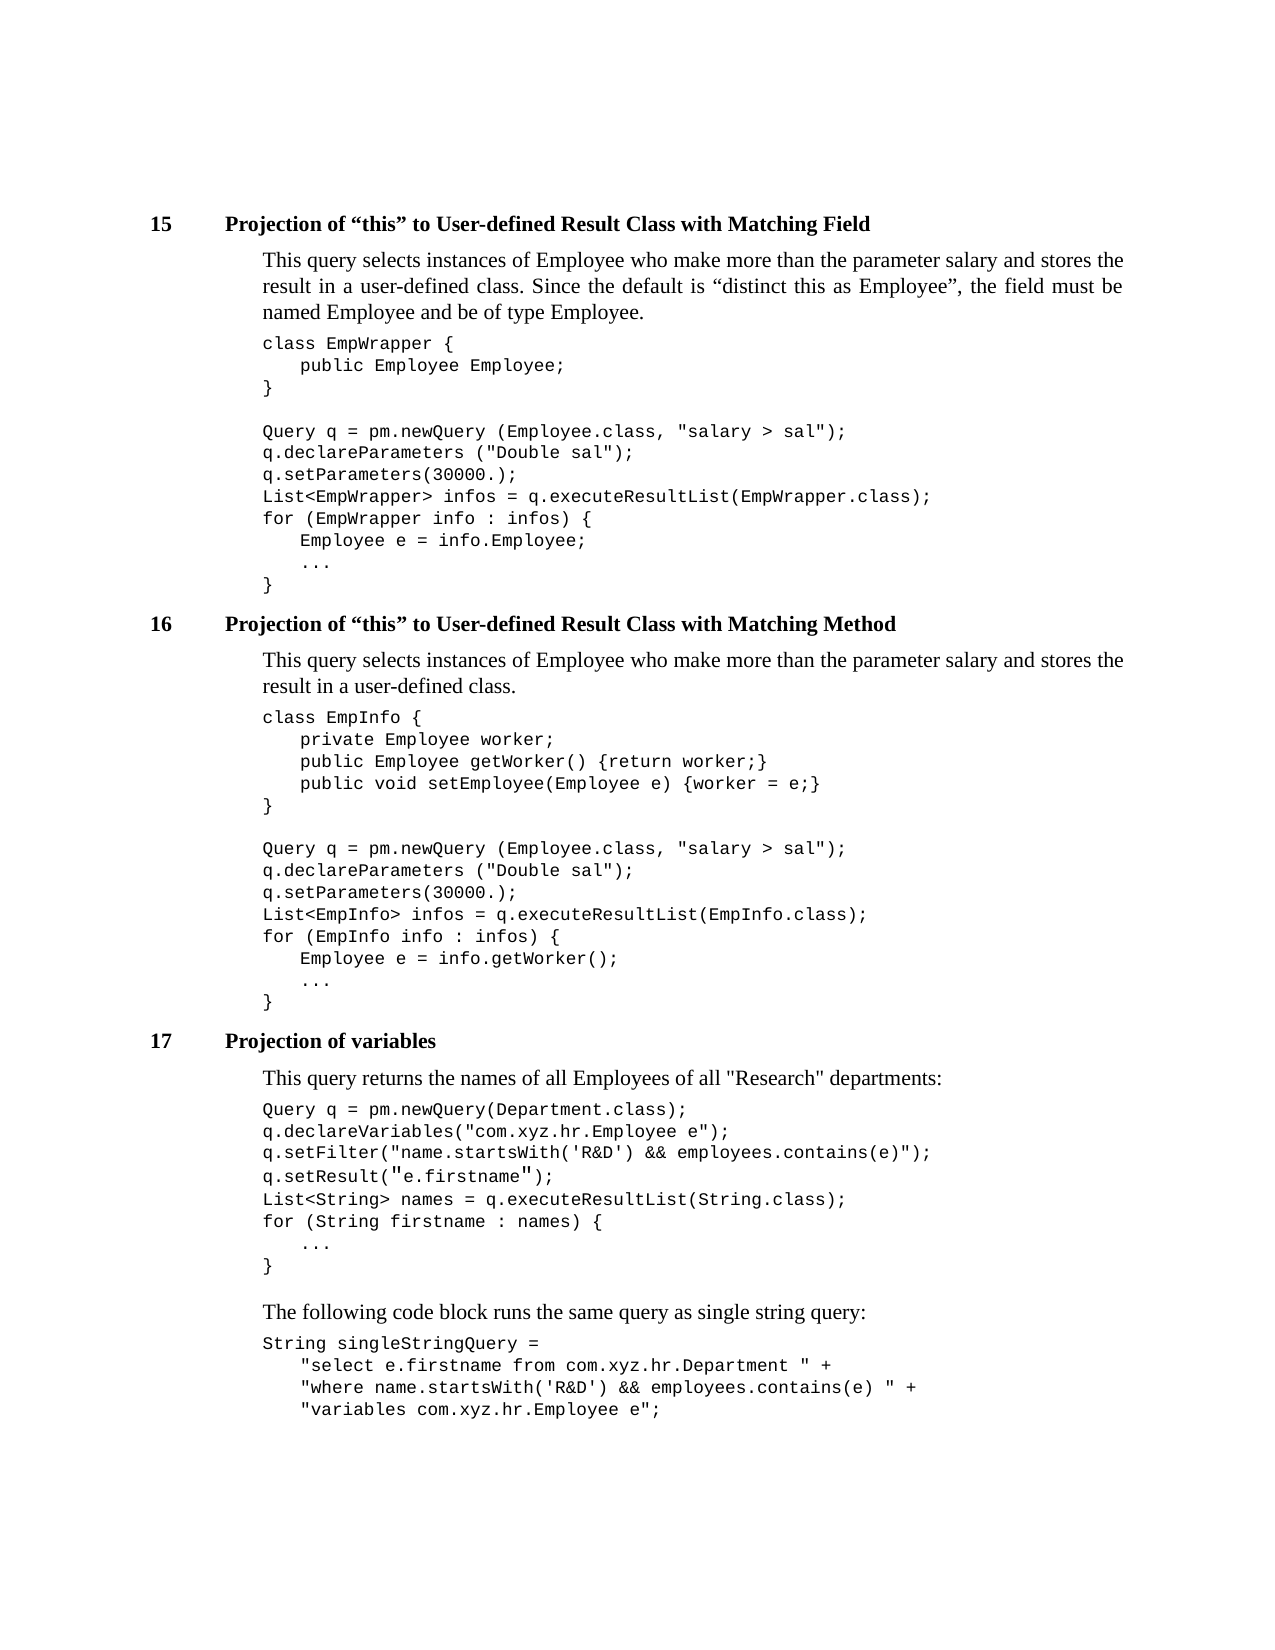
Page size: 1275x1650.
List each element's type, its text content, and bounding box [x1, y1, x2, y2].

subtitle Projection of “this” to User-defined Result Class with Matching Field [150, 210, 1125, 236]
text q.setParameters(30000.); [262, 882, 1125, 904]
text class EmpWrapper { [262, 333, 1125, 355]
text public Employee Employee; [262, 355, 1125, 377]
text q.setParameters(30000.); [262, 464, 1125, 486]
text Employee e = info.getWorker(); [262, 947, 1125, 969]
text String singleStringQuery = [262, 1333, 1125, 1354]
text List<EmpInfo> infos = q.executeResultList(EmpInfo.class); [262, 904, 1125, 926]
text for (String firstname : names) { [262, 1211, 1125, 1233]
text Employee e = info.Employee; [262, 530, 1125, 552]
text for (EmpWrapper info : infos) { [262, 508, 1125, 530]
text q.declareParameters ("Double sal"); [262, 860, 1125, 882]
text public void setEmployee(Employee e) {worker = e;} [262, 772, 1125, 794]
text Query q = pm.newQuery (Employee.class, "salary > sal"); [262, 420, 1125, 442]
text This query returns the names of all Employees of all "Research" departments: [262, 1064, 1125, 1090]
text Query q = pm.newQuery(Department.class); [262, 1098, 1125, 1120]
text } [262, 377, 1125, 398]
text q.declareParameters ("Double sal"); [262, 442, 1125, 464]
text } [262, 794, 1125, 816]
text Query q = pm.newQuery (Employee.class, "salary > sal"); [262, 838, 1125, 860]
text This query selects instances of Employee who make more than the parameter salary and stores the result in a user-defined class. [262, 646, 1125, 698]
text The following code block runs the same query as single string query: [262, 1298, 1125, 1324]
text "select e.firstname from com.xyz.hr.Department " + [262, 1354, 1125, 1376]
text List<EmpWrapper> infos = q.executeResultList(EmpWrapper.class); [262, 486, 1125, 508]
text "where name.startsWith('R&D') && employees.contains(e) " + [262, 1376, 1125, 1398]
text class EmpInfo { [262, 707, 1125, 729]
text for (EmpInfo info : infos) { [262, 926, 1125, 947]
subtitle Projection of variables [150, 1028, 1125, 1054]
text q.setResult("e.firstname"); [262, 1164, 1125, 1189]
text } [262, 991, 1125, 1013]
text q.setFilter("name.startsWith('R&D') && employees.contains(e)"); [262, 1142, 1125, 1164]
text } [262, 1254, 1125, 1276]
text "variables com.xyz.hr.Employee e"; [262, 1398, 1125, 1420]
text ... [262, 969, 1125, 991]
text q.declareVariables("com.xyz.hr.Employee e"); [262, 1120, 1125, 1142]
subtitle Projection of “this” to User-defined Result Class with Matching Method [150, 610, 1125, 636]
text ... [262, 552, 1125, 573]
text public Employee getWorker() {return worker;} [262, 751, 1125, 772]
text private Employee worker; [262, 729, 1125, 751]
text } [262, 573, 1125, 595]
text This query selects instances of Employee who make more than the parameter salary and stores the result in a user-defined class. Since the default is “distinct this as Employee”, the field must be named Employee and be of type Employee. [262, 246, 1125, 324]
text ... [262, 1233, 1125, 1254]
text List<String> names = q.executeResultList(String.class); [262, 1189, 1125, 1211]
